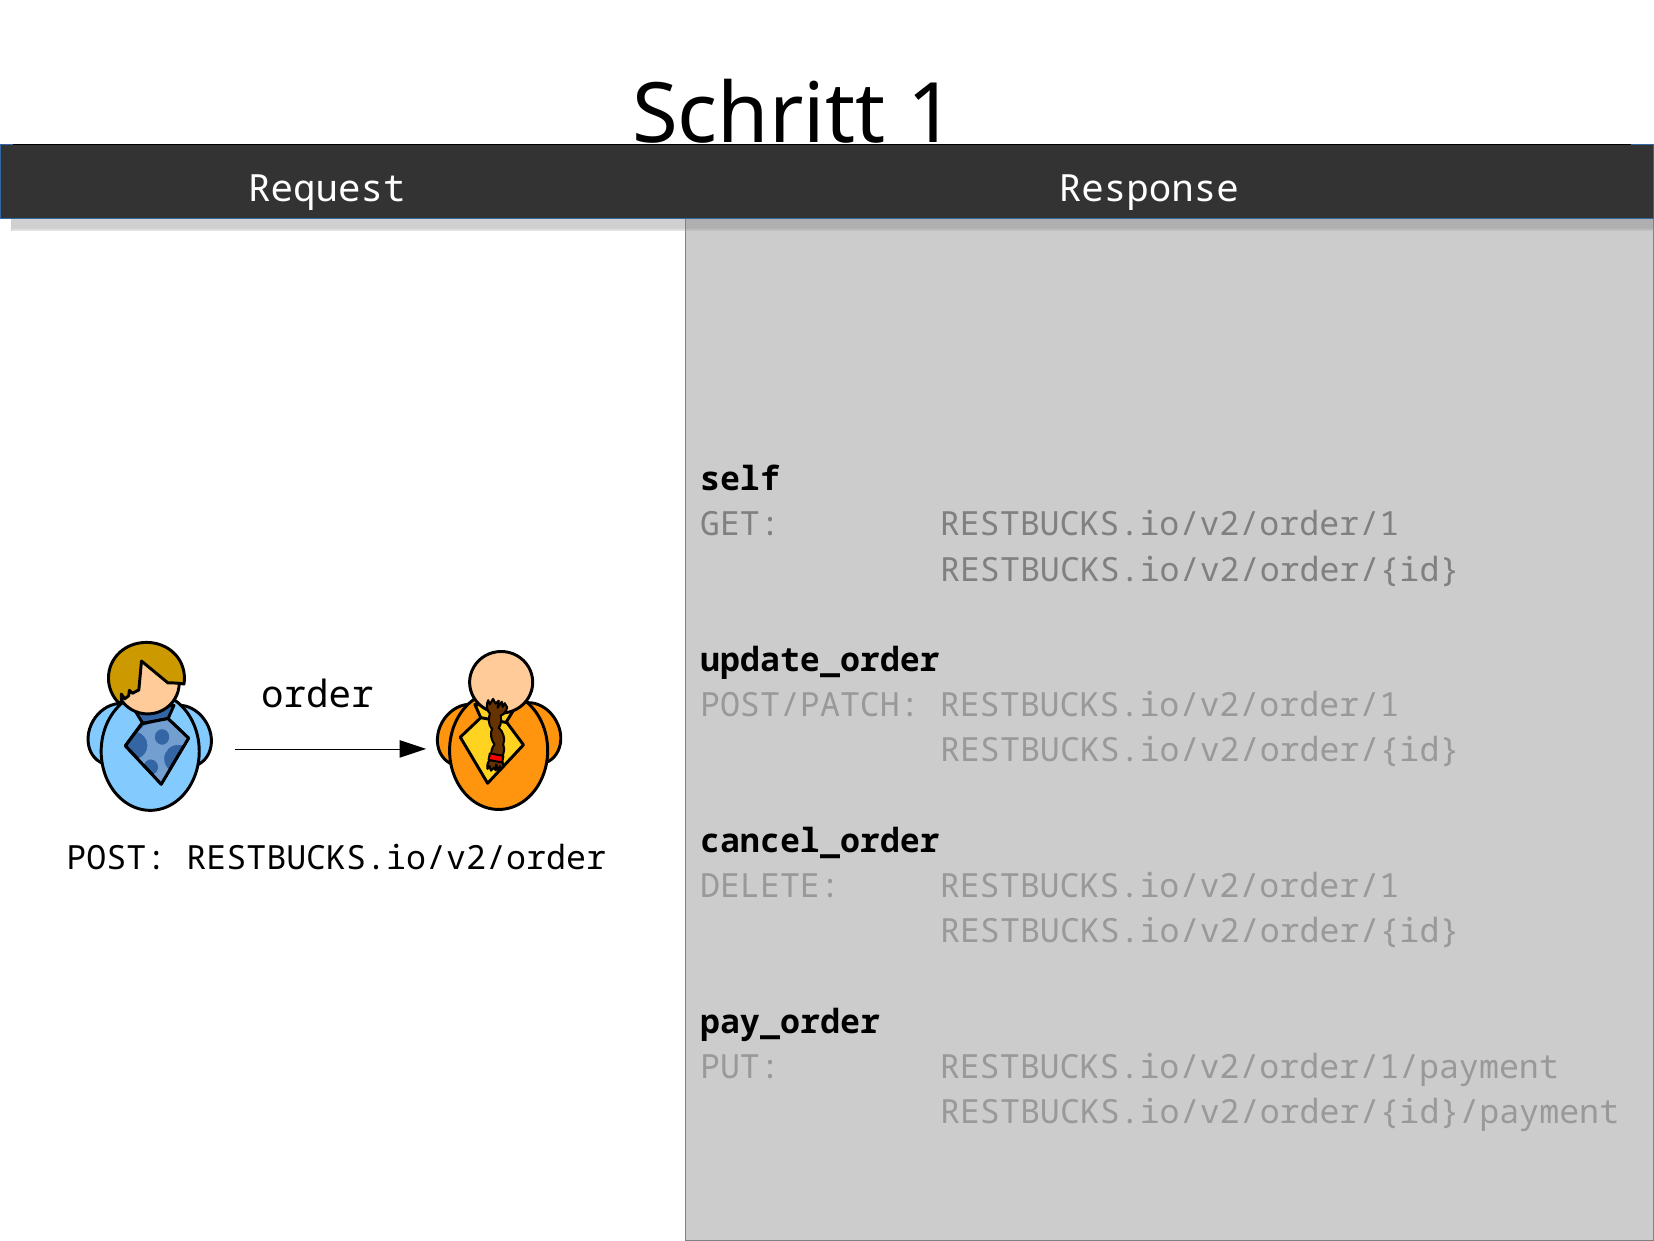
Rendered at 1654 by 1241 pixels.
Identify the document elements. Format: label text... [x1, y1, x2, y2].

text_box self GET: RESTBUCKS.io/v2/order/1 RESTBUCKS.io/v2/order/{id} update_order POST/PATCH: RESTBUCKS.io/v2/order/1 RESTBUCKS.io/v2/order/{id} cancel_order DELETE: RESTBUCKS.io/v2/order/1 RESTBUCKS.io/v2/order/{id} pay_order PUT: RESTBUCKS.io/v2/order/1/payment RESTBUCKS.io/v2/order/{id}/payment [685, 447, 1653, 1048]
text_box order [246, 660, 524, 719]
text_box [437, 660, 561, 810]
text_box Schritt 1 [617, 46, 1049, 145]
text_box POST: RESTBUCKS.io/v2/order [51, 826, 660, 919]
text_box [0, 144, 1654, 1241]
text_box [88, 642, 212, 811]
text_box Request [233, 153, 421, 213]
text_box [479, 651, 523, 660]
text_box Response [1044, 153, 1254, 213]
